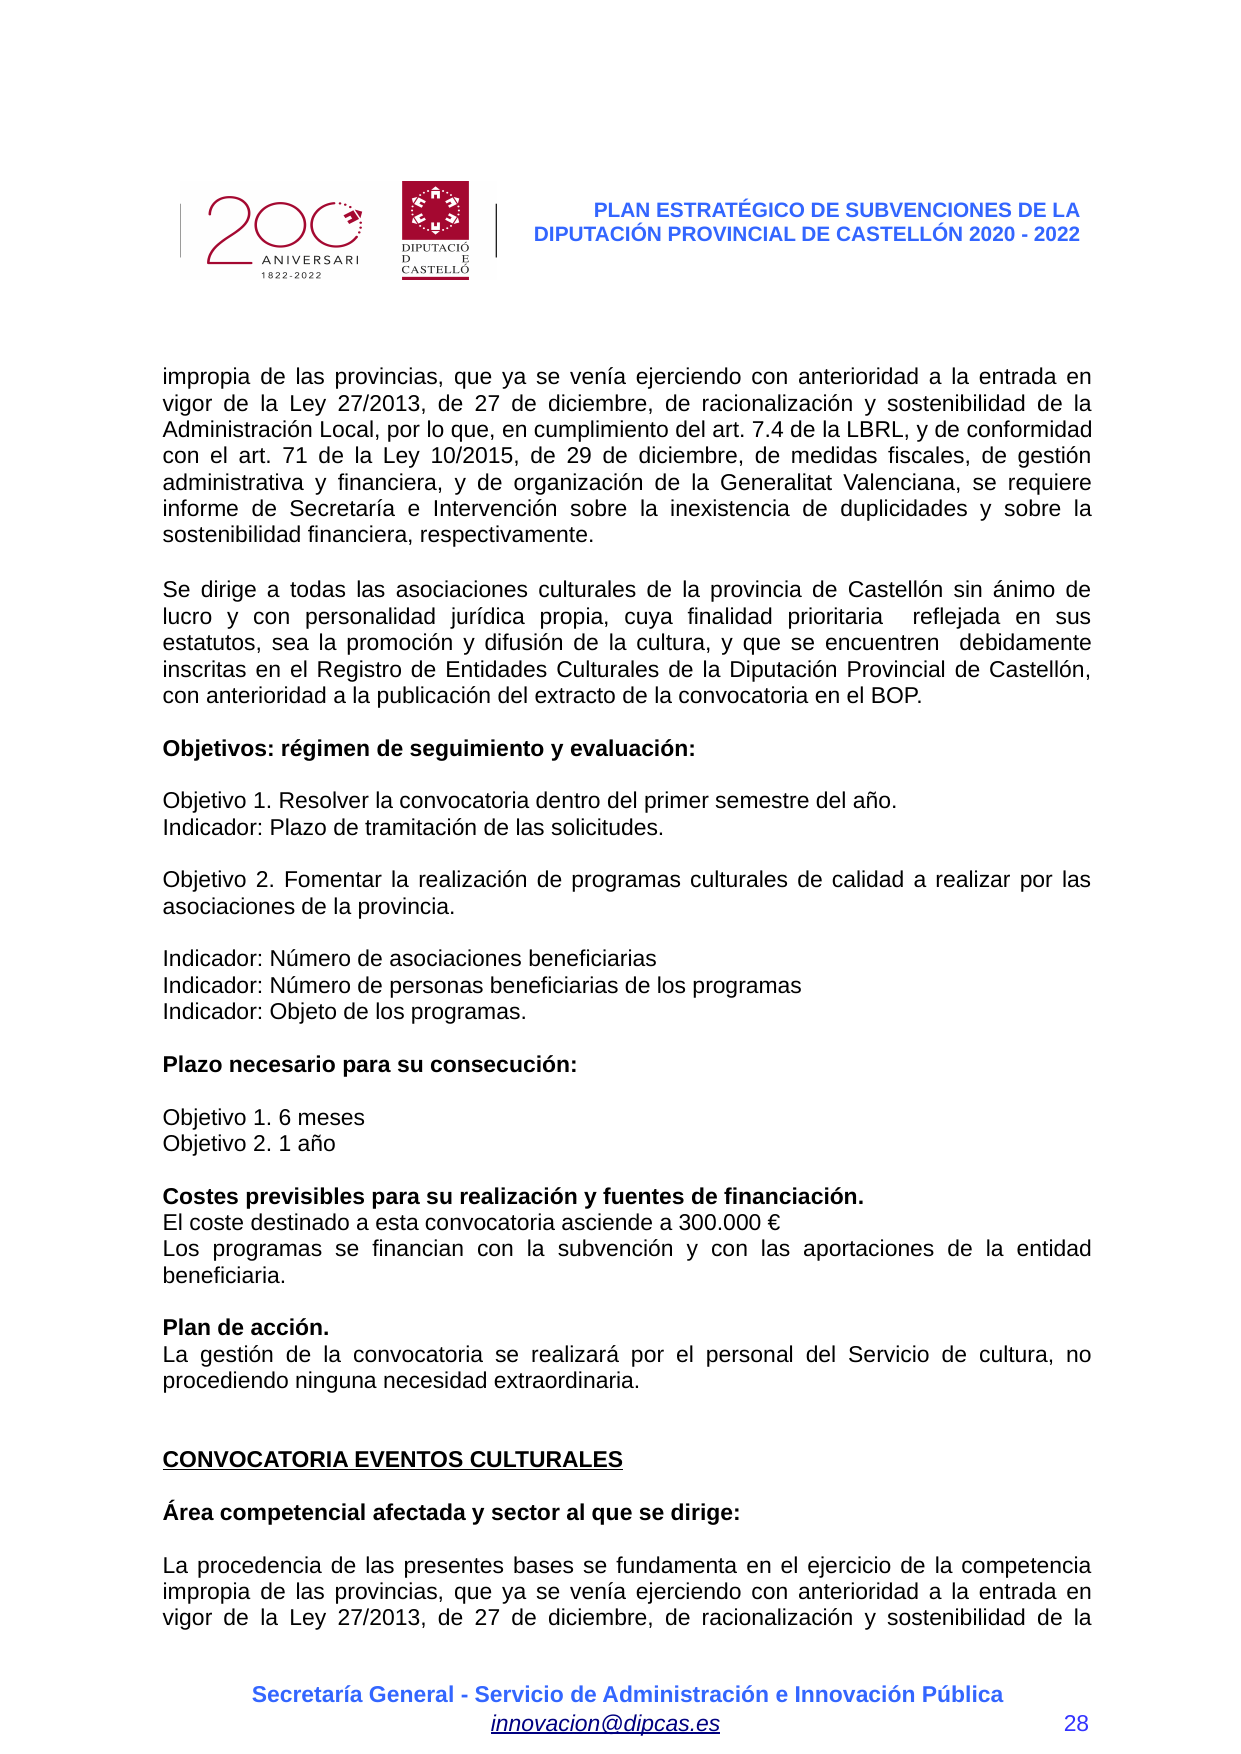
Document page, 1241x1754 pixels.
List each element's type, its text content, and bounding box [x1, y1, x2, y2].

text El coste destinado a esta convocatoria asciende a 300.000 € [162, 1209, 1092, 1235]
list Plazo necesario para su consecución: [162, 1051, 1092, 1077]
list Indicador: Número de asociaciones beneficiarias [162, 945, 1092, 972]
text Objetivo 2. 1 año [162, 1130, 1092, 1156]
text Plan de acción. [162, 1314, 1092, 1341]
text CONVOCATORIA EVENTOS CULTURALES [162, 1446, 1092, 1472]
list Costes previsibles para su realización y fuentes de financiación. [162, 1183, 1092, 1209]
text Indicador: Plazo de tramitación de las solicitudes. [162, 814, 1092, 840]
text Objetivo 1. 6 meses [162, 1103, 1092, 1130]
list impropia de las provincias, que ya se venía ejerciendo con anterioridad a la entrada en vigor de la Ley 27/2013, de 27 de diciembre, de racionalización y sostenibilidad de la Administración Local, por lo que, en cumplimiento del art. 7.4 de la LBRL, y de conformidad con el art. 71 de la Ley 10/2015, de 29 de diciembre, de medidas fiscales, de gestión administrativa y financiera, y de organización de la Generalitat Valenciana, se requiere informe de Secretaría e Intervención sobre la inexistencia de duplicidades y sobre la sostenibilidad financiera, respectivamente. [115, 363, 1092, 548]
text Los programas se financian con la subvención y con las aportaciones de la entidad beneficiaria. [162, 1235, 1092, 1288]
text Objetivo 2. Fomentar la realización de programas culturales de calidad a realizar por las asociaciones de la provincia. [162, 866, 1092, 919]
text Objetivo 1. Resolver la convocatoria dentro del primer semestre del año. [162, 787, 1092, 814]
list La procedencia de las presentes bases se fundamenta en el ejercicio de la competencia impropia de las provincias, que ya se venía ejerciendo con anterioridad a la entrada en vigor de la Ley 27/2013, de 27 de diciembre, de racionalización y sostenibilidad de la [115, 1552, 1092, 1631]
list Se dirige a todas las asociaciones culturales de la provincia de Castellón sin ánimo de lucro y con personalidad jurídica propia, cuya finalidad prioritaria reflejada en sus estatutos, sea la promoción y difusión de la cultura, y que se encuentren debidamente inscritas en el Registro de Entidades Culturales de la Diputación Provincial de Castellón, con anterioridad a la publicación del extracto de la convocatoria en el BOP. [115, 576, 1092, 708]
picture [180, 181, 497, 280]
list Área competencial afectada y sector al que se dirige: [115, 1499, 1092, 1525]
list Objetivos: régimen de seguimiento y evaluación: [162, 734, 1092, 761]
list Indicador: Número de personas beneficiarias de los programas [162, 972, 1092, 998]
text La gestión de la convocatoria se realizará por el personal del Servicio de cultura, no procediendo ninguna necesidad extraordinaria. [162, 1341, 1092, 1393]
list Indicador: Objeto de los programas. [162, 998, 1092, 1024]
